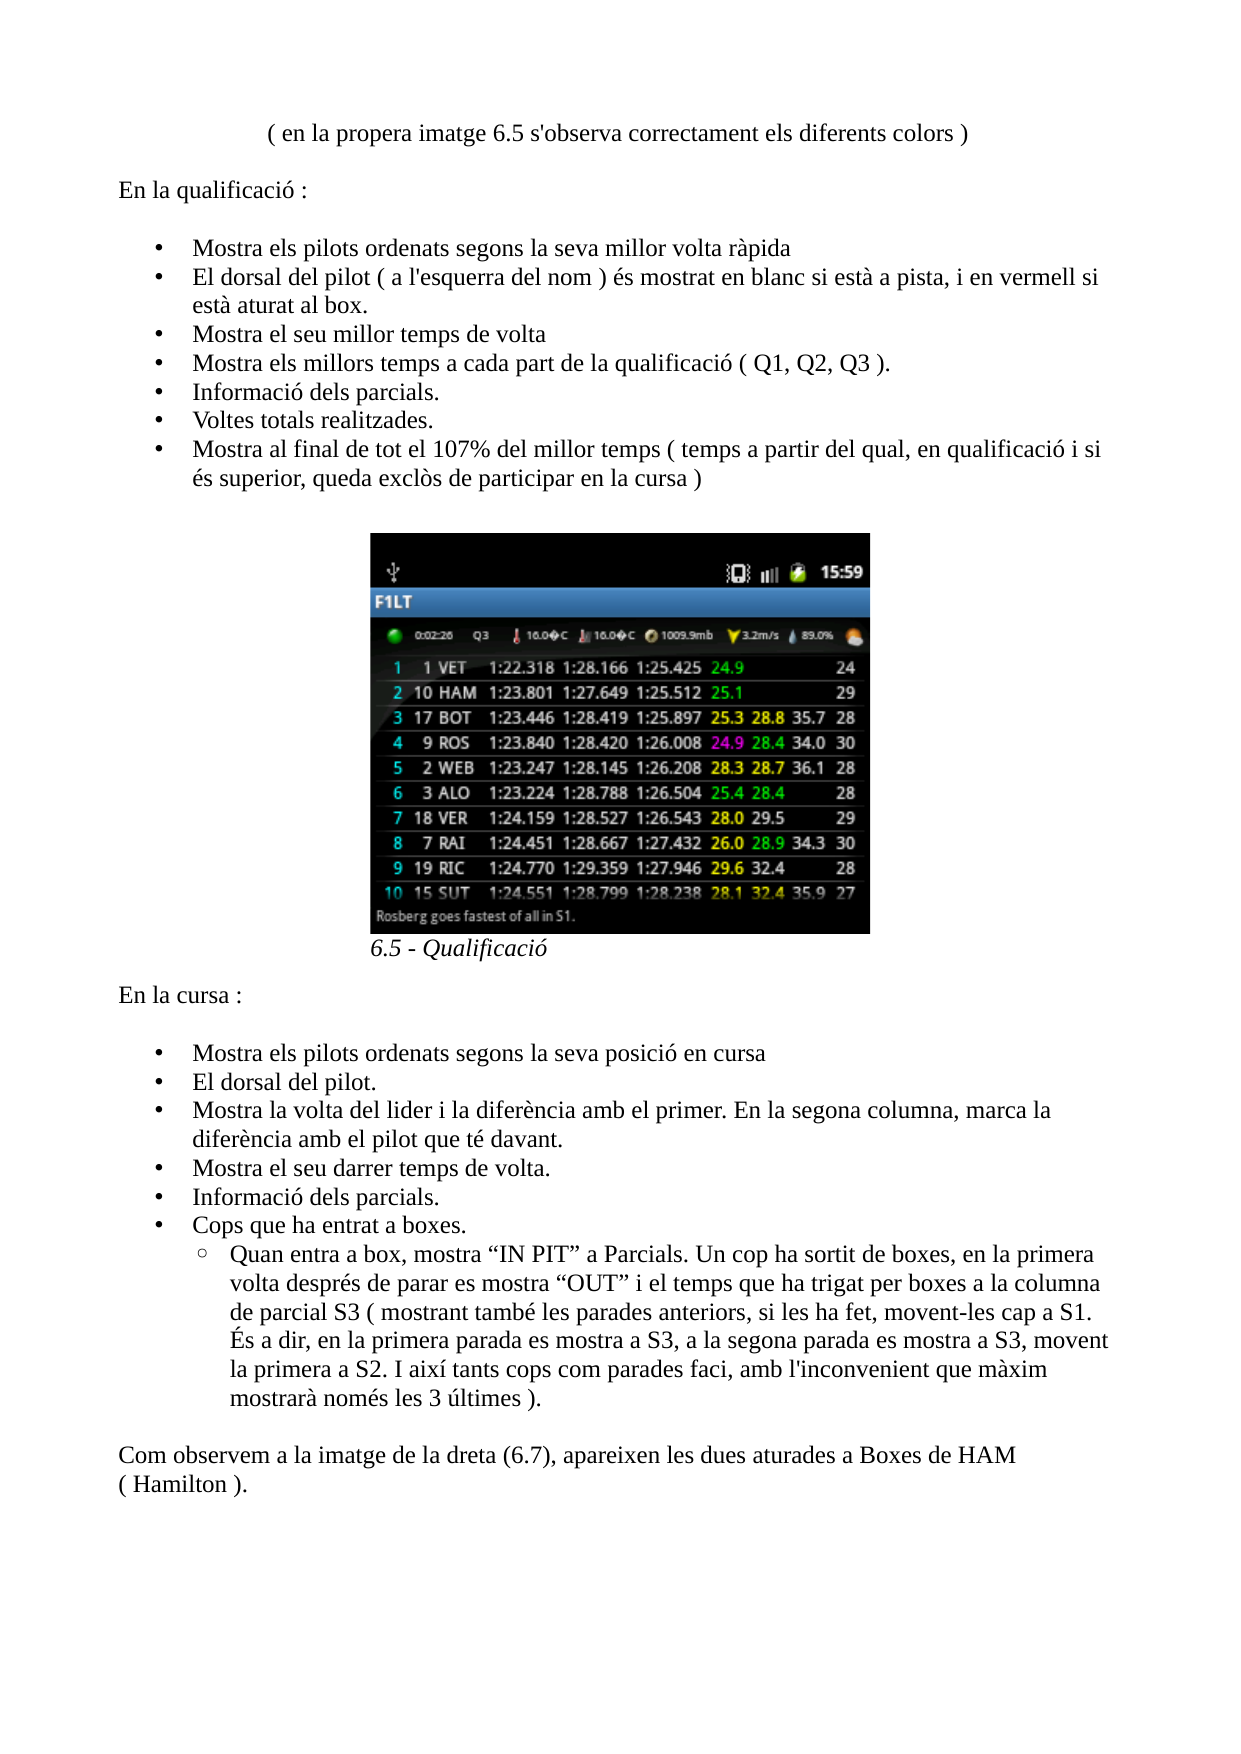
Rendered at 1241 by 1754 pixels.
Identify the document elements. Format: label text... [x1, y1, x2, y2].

list Mostra la volta del lider i la diferència amb el primer. En la segona columna, marca la diferència amb el pilot que té davant. [154, 1096, 1122, 1153]
text En la qualificació : [118, 176, 1122, 204]
text Com observem a la imatge de la dreta (6.7), apareixen les dues aturades a Boxes de HAM ( Hamilton ). [118, 1441, 1122, 1498]
list El dorsal del pilot ( a l'esquerra del nom ) és mostrat en blanc si està a pista, i en vermell si està aturat al box. [154, 262, 1122, 319]
list Mostra els pilots ordenats segons la seva posició en cursa [154, 1038, 1122, 1067]
list Mostra el seu millor temps de volta [154, 319, 1122, 348]
list ( en la propera imatge 6.5 s'observa correctament els diferents colors ) [229, 118, 1122, 147]
list Cops que ha entrat a boxes. [154, 1211, 1122, 1239]
text En la cursa : [118, 981, 1122, 1009]
list Mostra el seu darrer temps de volta. [154, 1153, 1122, 1182]
list Informació dels parcials. [154, 377, 1122, 406]
list Mostra els millors temps a cada part de la qualificació ( Q1, Q2, Q3 ). [154, 348, 1122, 377]
list Quan entra a box, mostra “IN PIT” a Parcials. Un cop ha sortit de boxes, en la primera volta després de parar es mostra “OUT” i el temps que ha trigat per boxes a la columna de parcial S3 ( mostrant també les parades anteriors, si les ha fet, movent-les cap a S1. És a dir, en la primera parada es mostra a S3, a la segona parada es mostra a S3, movent la primera a S2. I així tants cops com parades faci, amb l'inconvenient que màxim mostrarà només les 3 últimes ). [192, 1239, 1122, 1412]
list Mostra els pilots ordenats segons la seva millor volta ràpida [154, 233, 1122, 262]
text 6.5 - Qualificació [370, 934, 870, 962]
list El dorsal del pilot. [154, 1067, 1122, 1096]
list Informació dels parcials. [154, 1182, 1122, 1211]
picture [370, 533, 871, 934]
list Voltes totals realitzades. [154, 406, 1122, 434]
list Mostra al final de tot el 107% del millor temps ( temps a partir del qual, en qualificació i si és superior, queda exclòs de participar en la cursa ) [154, 434, 1122, 492]
